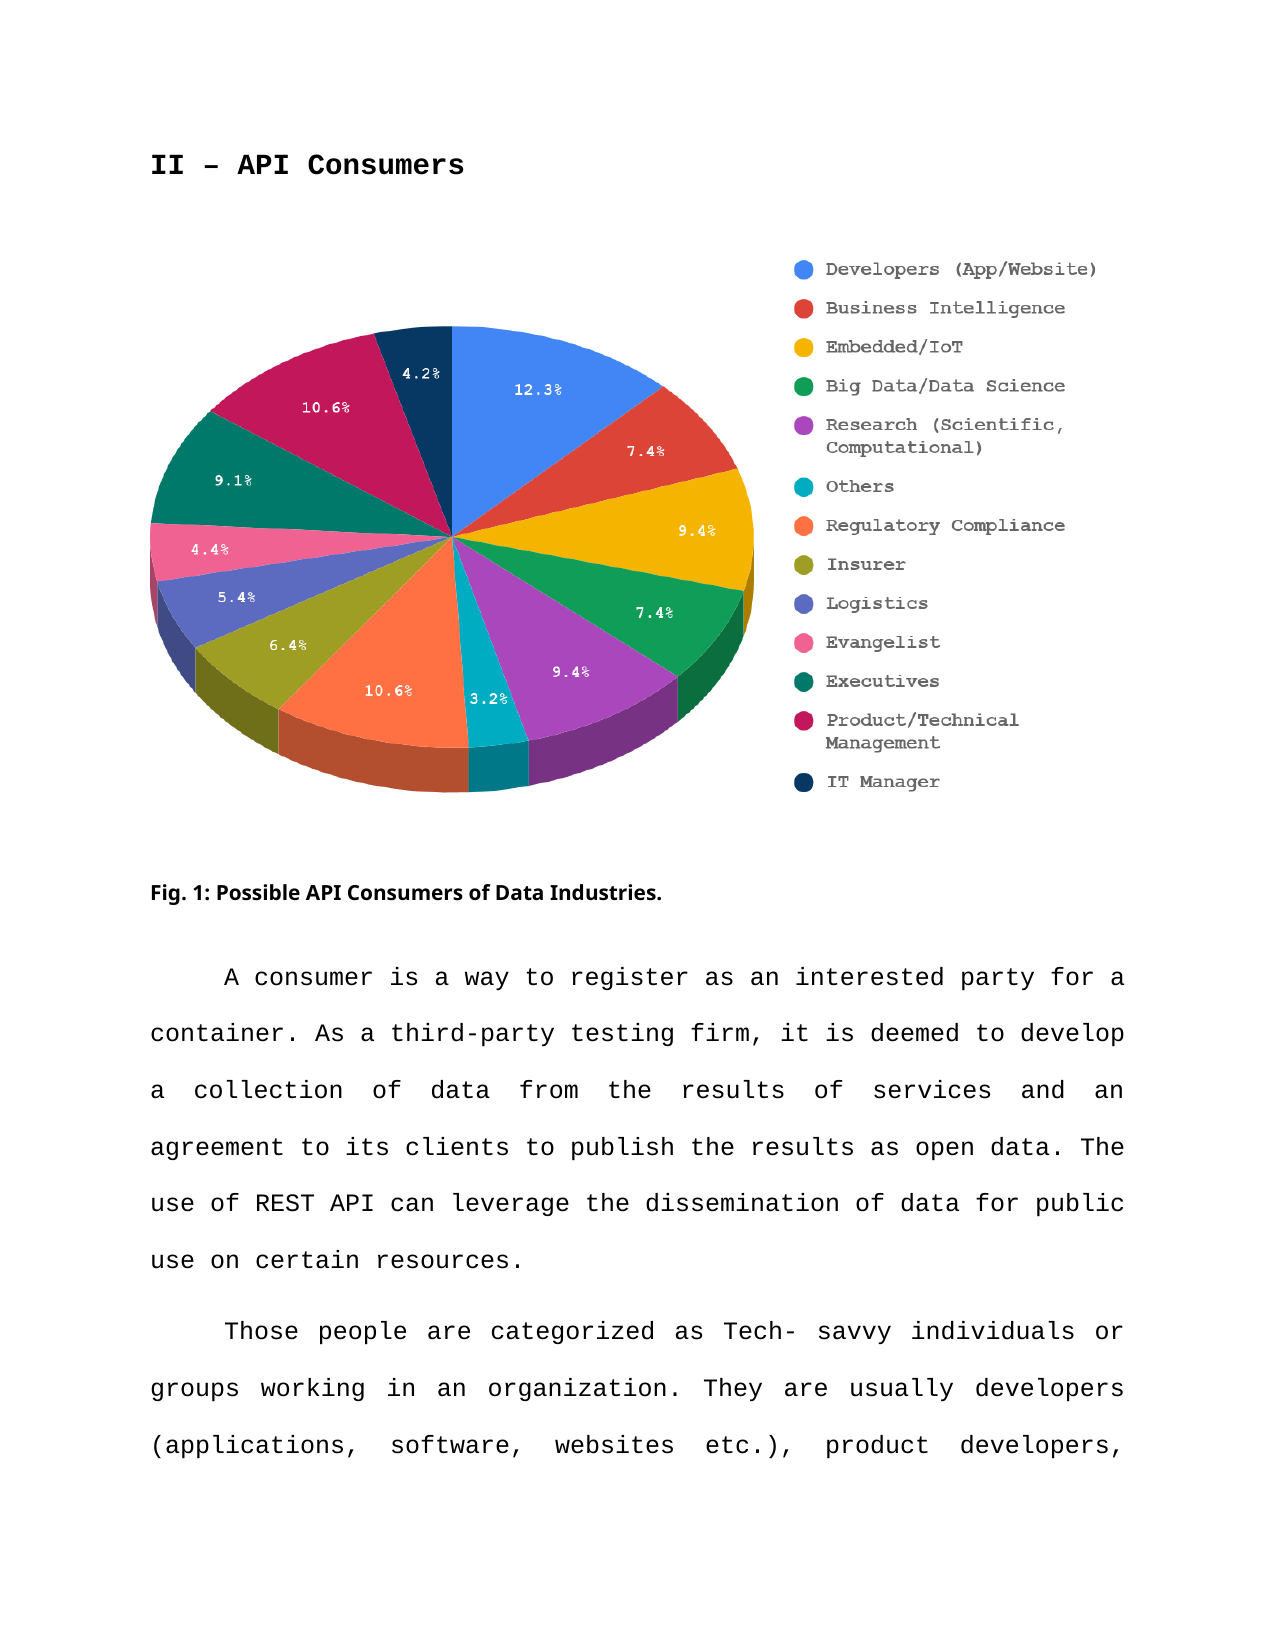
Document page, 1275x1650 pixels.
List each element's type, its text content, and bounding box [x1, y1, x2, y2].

subtitle II – API Consumers [150, 150, 1125, 183]
picture [150, 258, 1125, 860]
text Fig. 1: Possible API Consumers of Data Industries. [150, 860, 1125, 906]
text Those people are categorized as Tech- savvy individuals or groups working in an organization. They are usually developers (applications, software, websites etc.), product developers, [150, 1319, 1125, 1461]
text A consumer is a way to register as an interested party for a container. As a third-party testing firm, it is deemed to develop a collection of data from the results of services and an agreement to its clients to publish the results as open data. The use of REST API can leverage the dissemination of data for public use on certain resources. [150, 964, 1125, 1276]
